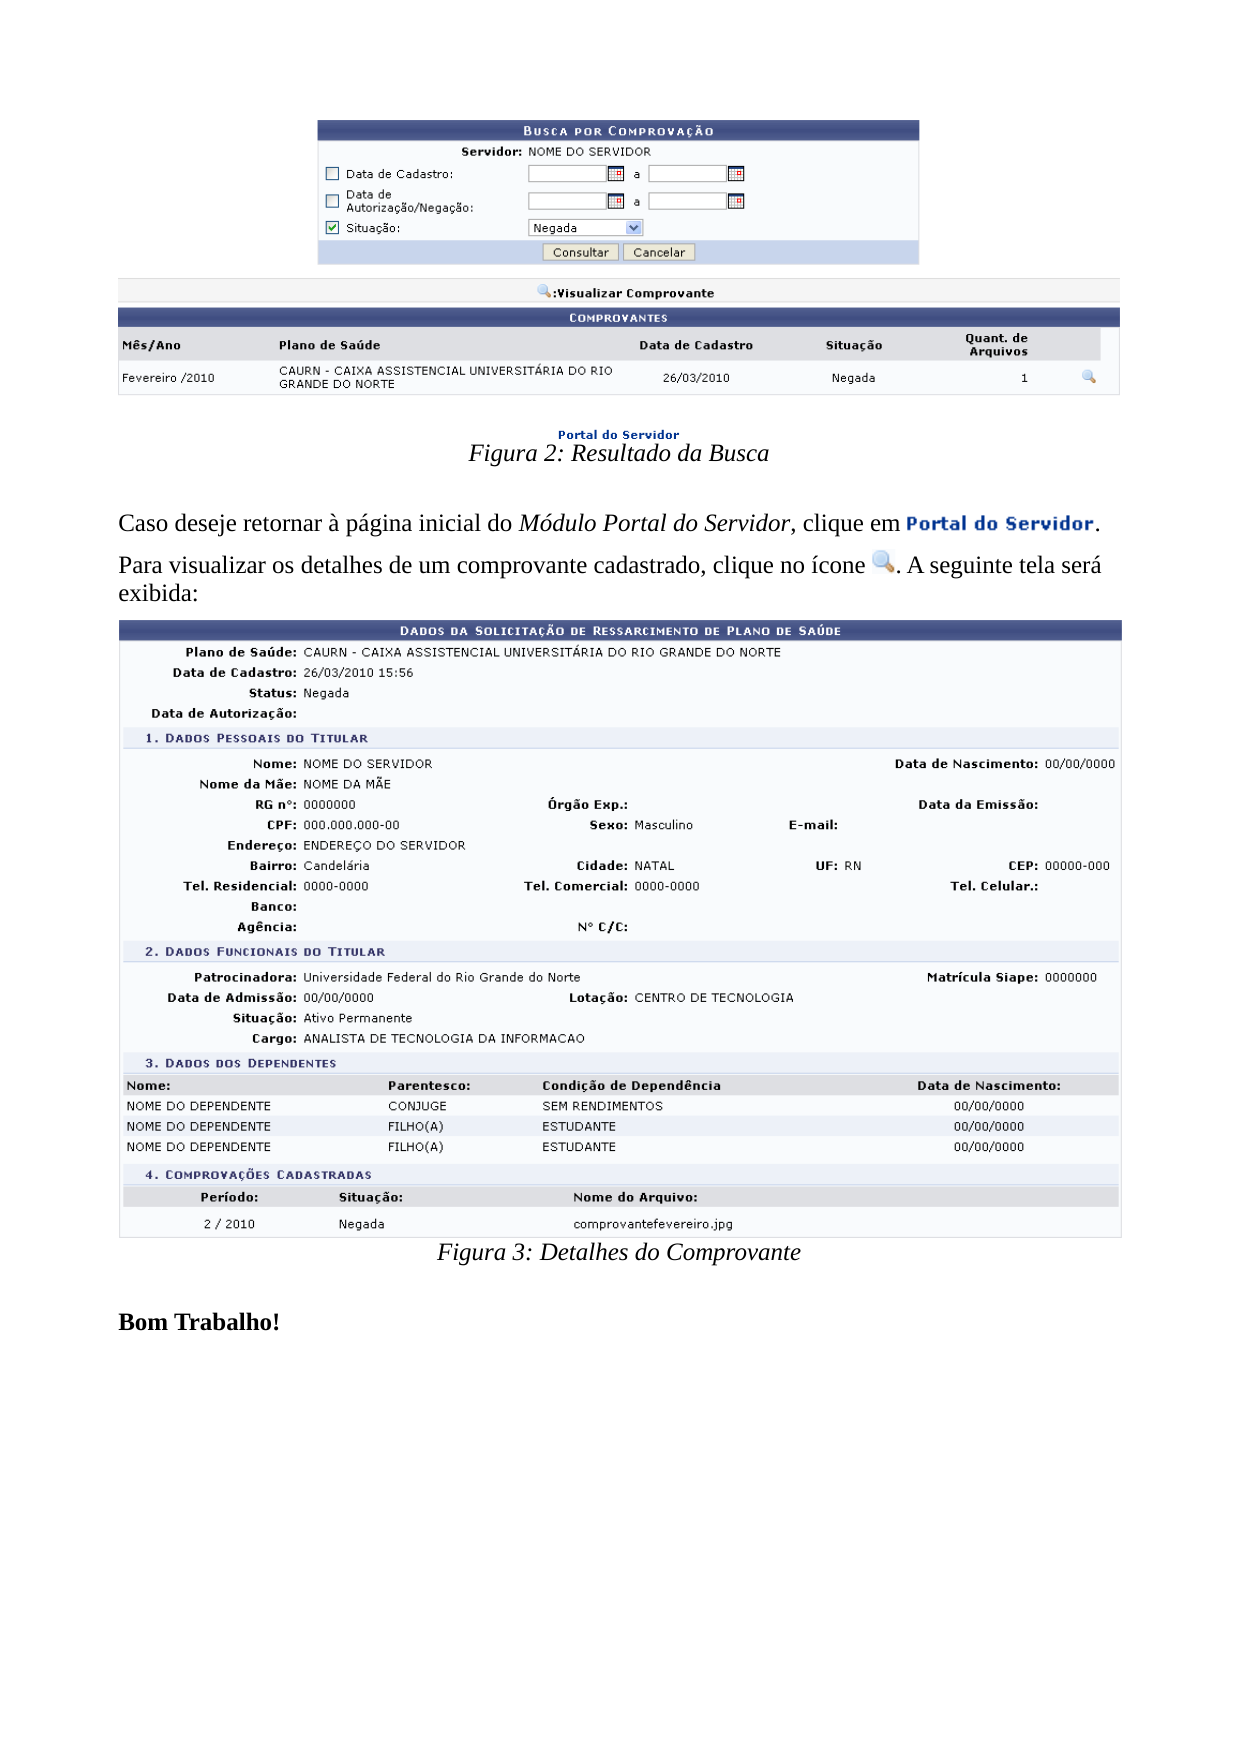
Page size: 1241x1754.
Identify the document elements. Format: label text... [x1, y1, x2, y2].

picture [118, 118, 1123, 439]
text Figura 2: Resultado da Busca [118, 439, 1122, 467]
text Bom Trabalho! [118, 1307, 1122, 1336]
text Para visualizar os detalhes de um comprovante cadastrado, clique no ícone . A seguinte tela será exibida: [118, 550, 1122, 607]
picture [906, 514, 1095, 532]
text Caso deseje retornar à página inicial do Módulo Portal do Servidor, clique em . [118, 508, 1122, 537]
picture [118, 619, 1123, 1238]
text Figura 3: Detalhes do Comprovante [118, 1238, 1122, 1266]
picture [872, 549, 896, 574]
